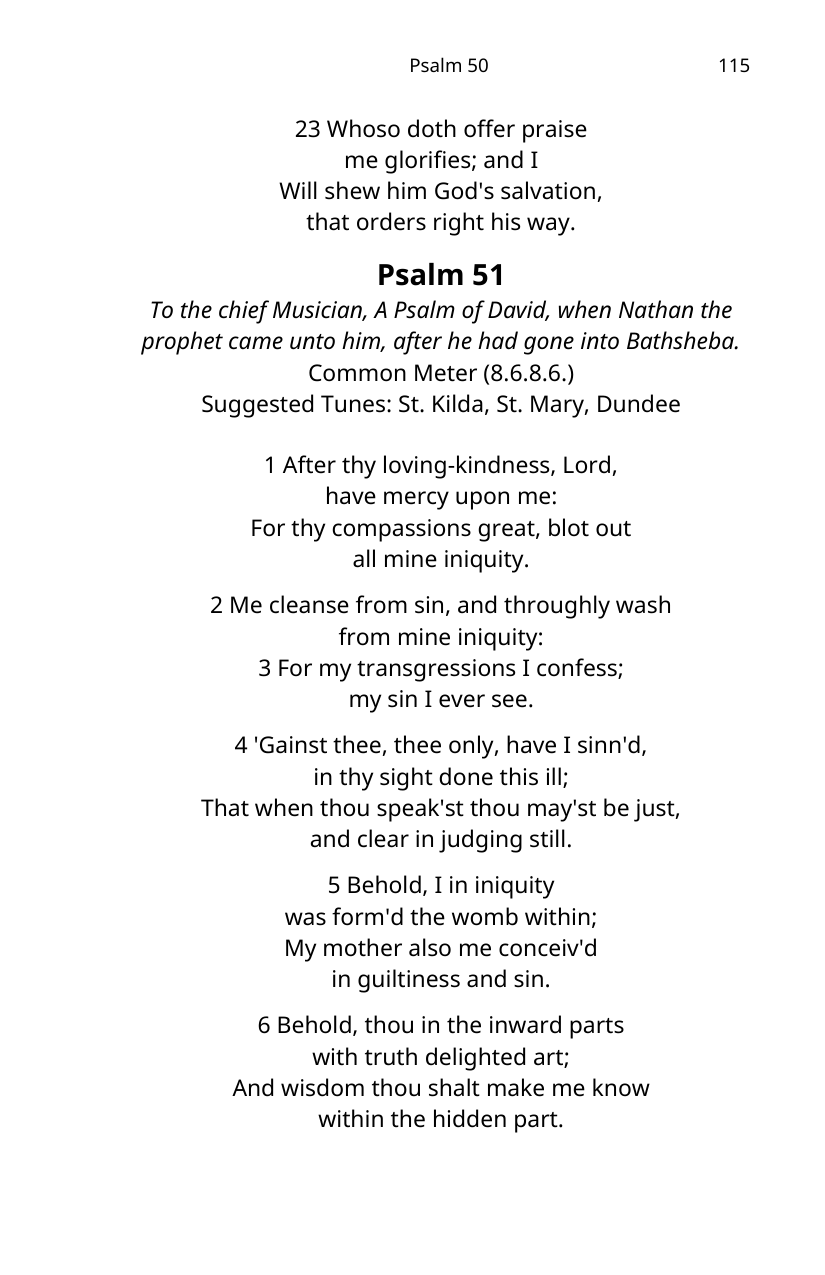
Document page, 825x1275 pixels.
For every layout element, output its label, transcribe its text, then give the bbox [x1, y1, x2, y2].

text 1 After thy loving-kindness, Lord, have mercy upon me: For thy compassions great, blot out all mine iniquity. [132, 449, 750, 574]
subtitle Common Meter (8.6.8.6.) [132, 357, 750, 388]
subtitle Psalm 51 [132, 252, 750, 294]
text Suggested Tunes: St. Kilda, St. Mary, Dundee [132, 388, 750, 419]
text To the chief Musician, A Psalm of David, when Nathan the prophet came unto him, after he had gone into Bathsheba. [132, 294, 750, 357]
text 6 Behold, thou in the inward parts with truth delighted art; And wisdom thou shalt make me know within the hidden part. [132, 1009, 750, 1134]
text 4 'Gainst thee, thee only, have I sinn'd, in thy sight done this ill; That when thou speak'st thou may'st be just, and clear in judging still. [132, 729, 750, 854]
text 2 Me cleanse from sin, and throughly wash from mine iniquity: 3 For my transgressions I confess; my sin I ever see. [132, 589, 750, 714]
text 5 Behold, I in iniquity was form'd the womb within; My mother also me conceiv'd in guiltiness and sin. [132, 869, 750, 994]
text 23 Whoso doth offer praise me glorifies; and I Will shew him God's salvation, that orders right his way. [132, 112, 750, 237]
